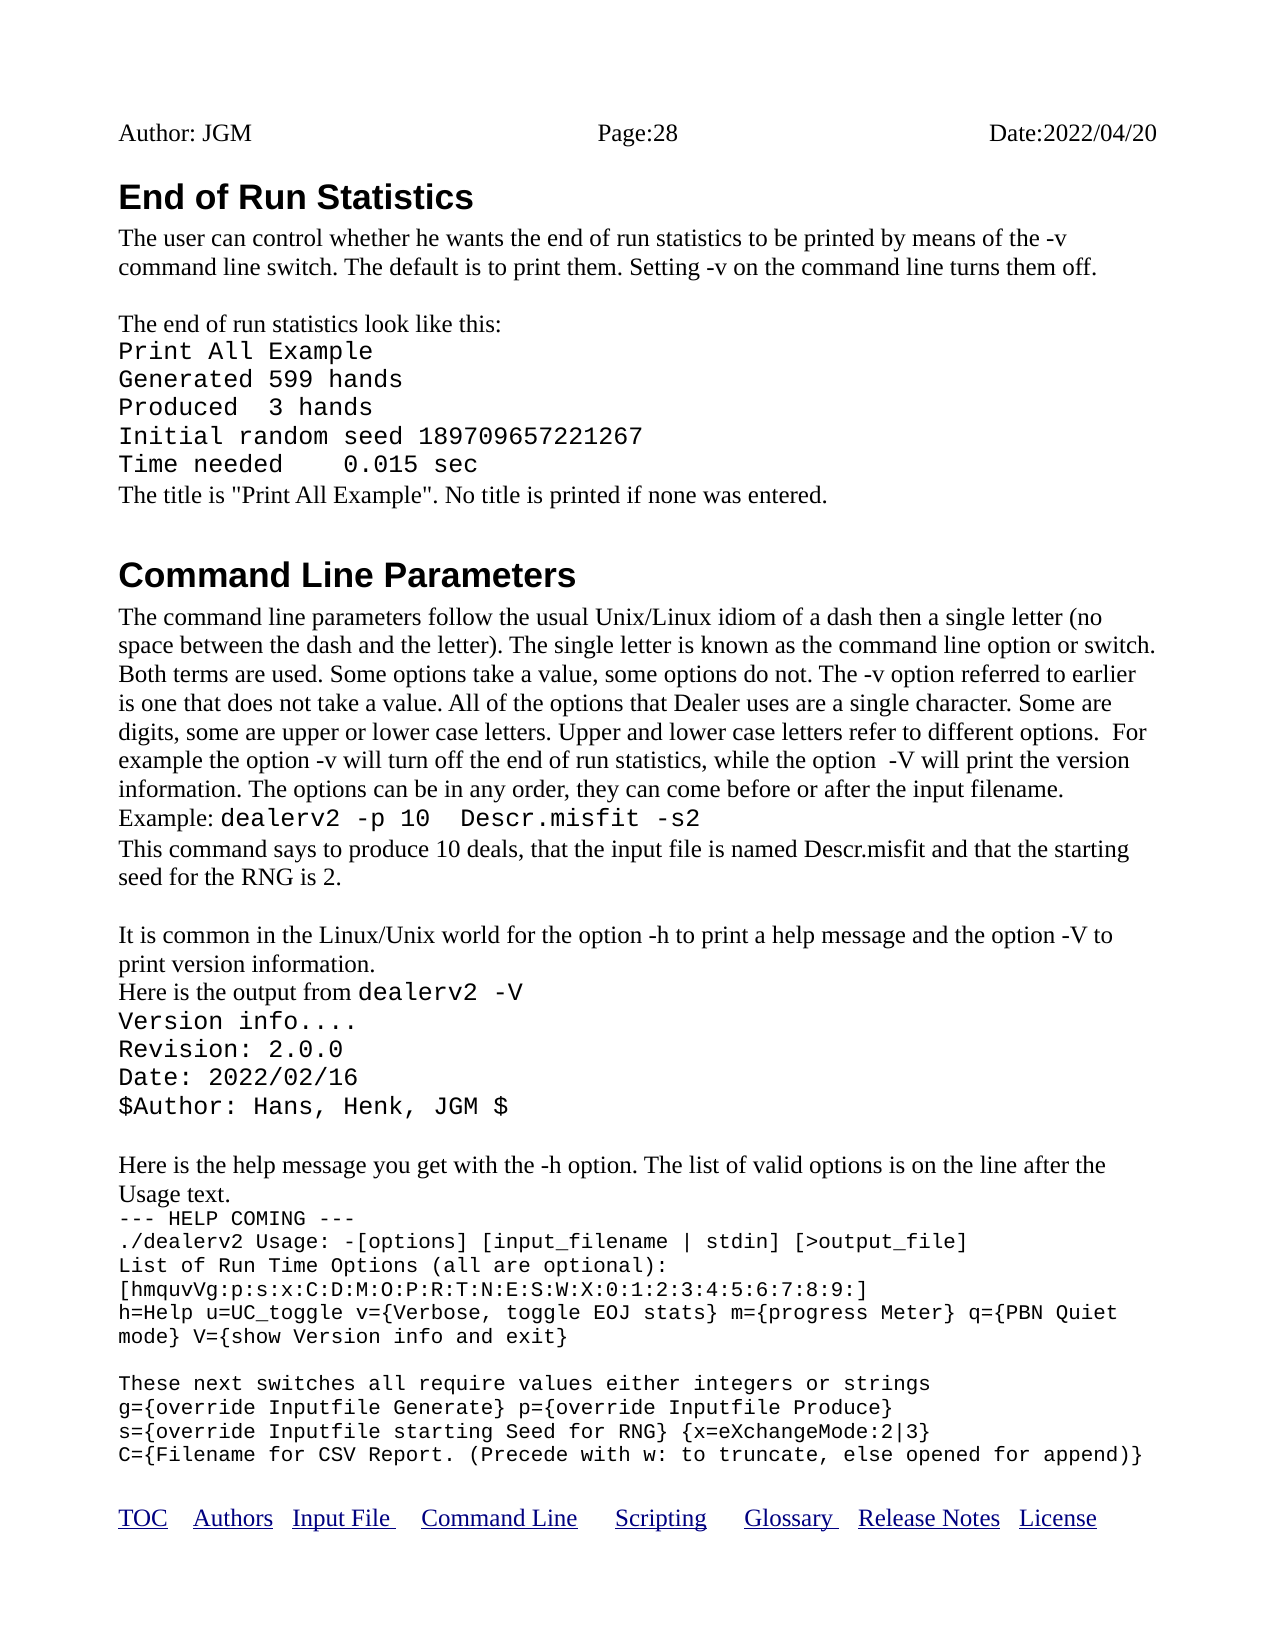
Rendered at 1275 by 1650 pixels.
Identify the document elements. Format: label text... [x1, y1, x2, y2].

text $Author: Hans, Henk, JGM $ [118, 1093, 1157, 1122]
text Print All Example [118, 338, 1157, 367]
subtitle End of Run Statistics [118, 176, 1157, 217]
text These next switches all require values either integers or strings [118, 1373, 1157, 1397]
text Date: 2022/02/16 [118, 1065, 1157, 1093]
subtitle Command Line Parameters [118, 554, 1157, 595]
text Produced 3 hands [118, 395, 1157, 423]
text Version info.... [118, 1008, 1157, 1037]
text The command line parameters follow the usual Unix/Linux idiom of a dash then a single letter (no space between the dash and the letter). The single letter is known as the command line option or switch. Both terms are used. Some options take a value, some options do not. The -v option referred to earlier is one that does not take a value. All of the options that Dealer uses are a single character. Some are digits, some are upper or lower case letters. Upper and lower case letters refer to different options. For example the option -v will turn off the end of run statistics, while the option -V will print the version information. The options can be in any order, they can come before or after the input filename. Example: dealerv2 -p 10 Descr.misfit -s2 [118, 602, 1157, 834]
text --- HELP COMING --- [118, 1208, 1157, 1231]
text This command says to produce 10 deals, that the input file is named Descr.misfit and that the starting seed for the RNG is 2. [118, 834, 1157, 891]
text Initial random seed 189709657221267 [118, 423, 1157, 452]
text The title is "Print All Example". No title is printed if none was entered. [118, 480, 1157, 509]
text g={override Inputfile Generate} p={override Inputfile Produce} [118, 1397, 1157, 1421]
text Revision: 2.0.0 [118, 1037, 1157, 1065]
text Here is the output from dealerv2 -V [118, 977, 1157, 1008]
text It is common in the Linux/Unix world for the option -h to print a help message and the option -V to print version information. [118, 920, 1157, 977]
text C={Filename for CSV Report. (Precede with w: to truncate, else opened for append)} [118, 1444, 1157, 1468]
text List of Run Time Options (all are optional): [hmquvVg:p:s:x:C:D:M:O:P:R:T:N:E:S:W:X:0:1:2:3:4:5:6:7:8:9:] [118, 1255, 1157, 1302]
text h=Help u=UC_toggle v={Verbose, toggle EOJ stats} m={progress Meter} q={PBN Quiet mode} V={show Version info and exit} [118, 1302, 1157, 1350]
text Here is the help message you get with the -h option. The list of valid options is on the line after the Usage text. [118, 1150, 1157, 1208]
text The user can control whether he wants the end of run statistics to be printed by means of the -v command line switch. The default is to print them. Setting -v on the command line turns them off. [118, 223, 1157, 281]
text The end of run statistics look like this: [118, 309, 1157, 338]
text s={override Inputfile starting Seed for RNG} {x=eXchangeMode:2|3} [118, 1421, 1157, 1444]
text Generated 599 hands [118, 367, 1157, 395]
text Time needed 0.015 sec [118, 452, 1157, 480]
text ./dealerv2 Usage: -[options] [input_filename | stdin] [>output_file] [118, 1231, 1157, 1255]
